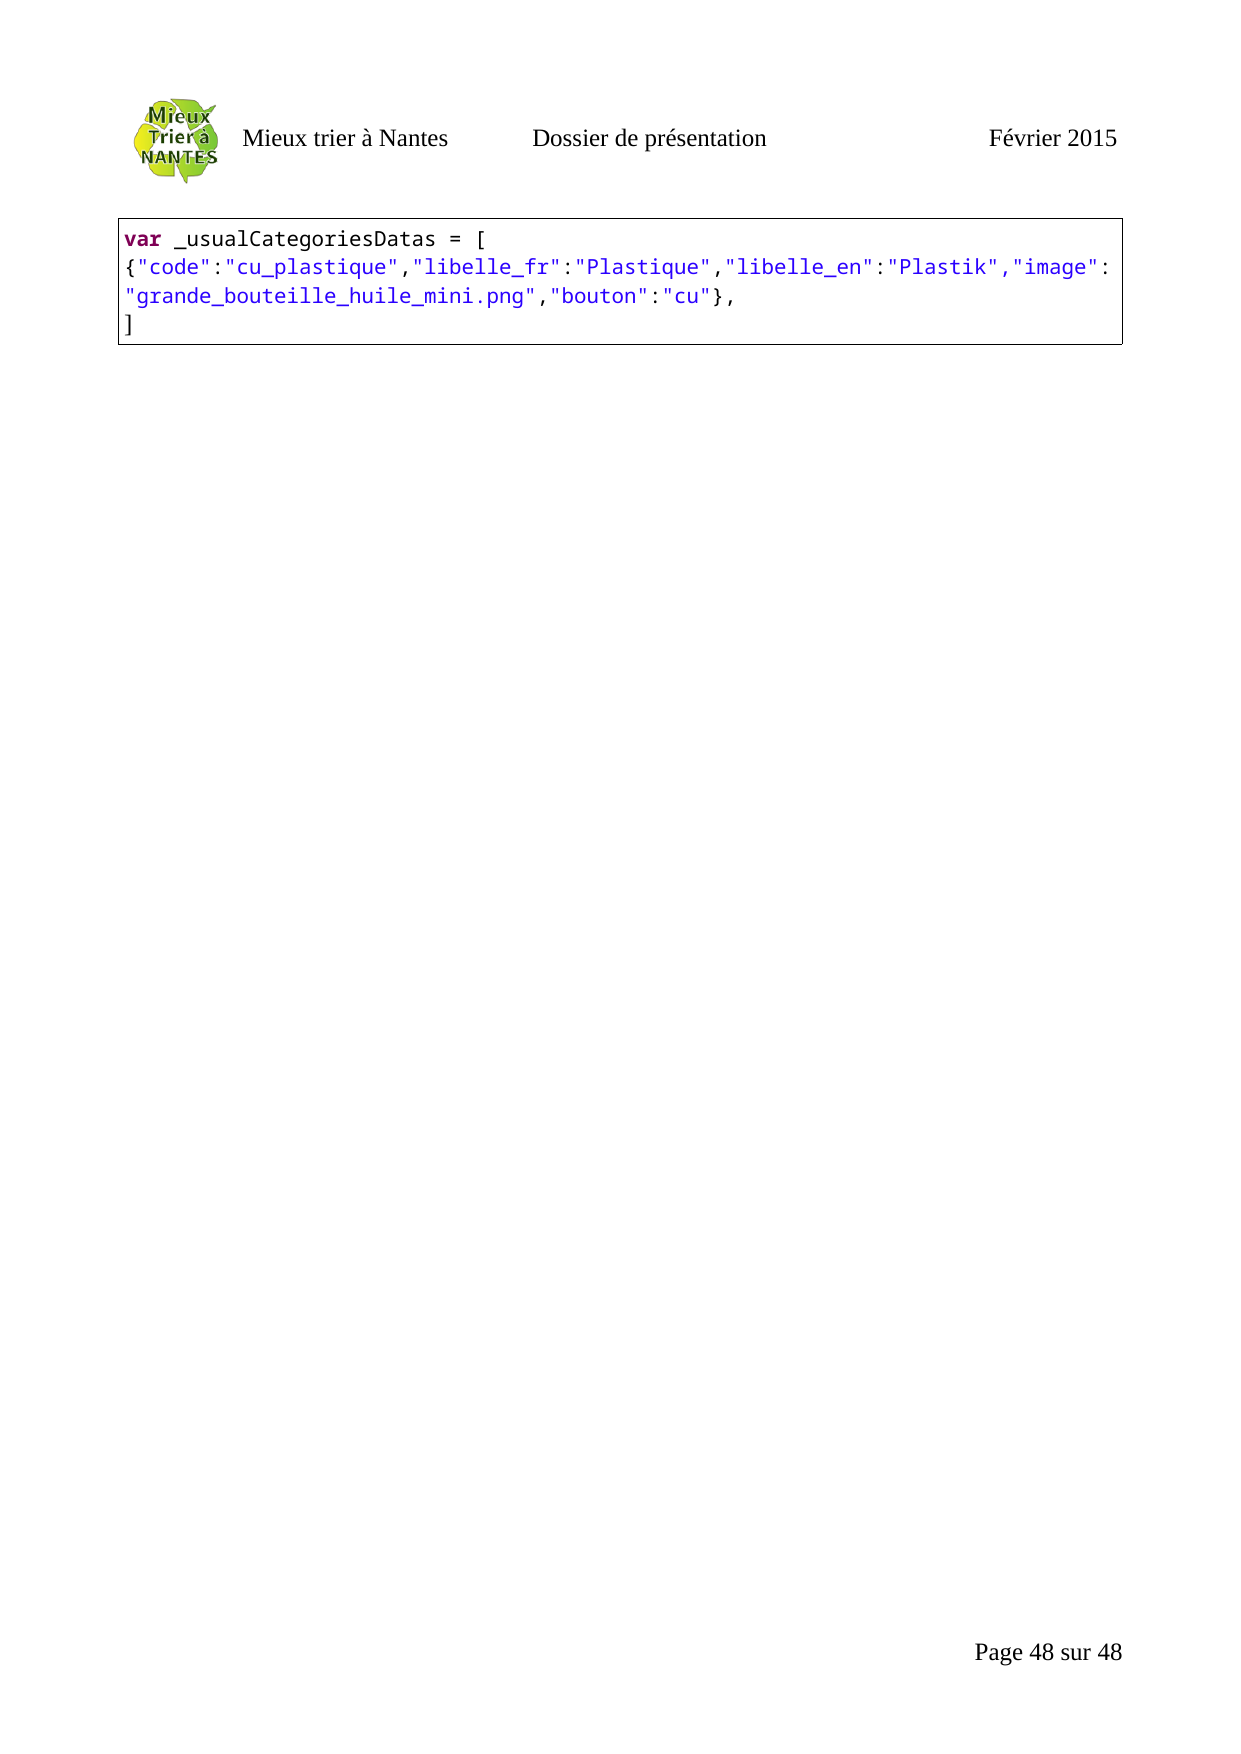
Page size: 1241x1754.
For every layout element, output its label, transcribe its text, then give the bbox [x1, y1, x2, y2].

table_cell var _usualCategoriesDatas = [ {"code":"cu_plastique","libelle_fr":"Plastique","libelle_en":"Plastik","image":"grande_bouteille_huile_mini.png","bouton":"cu"}, ] [119, 219, 1122, 344]
picture [131, 95, 221, 185]
